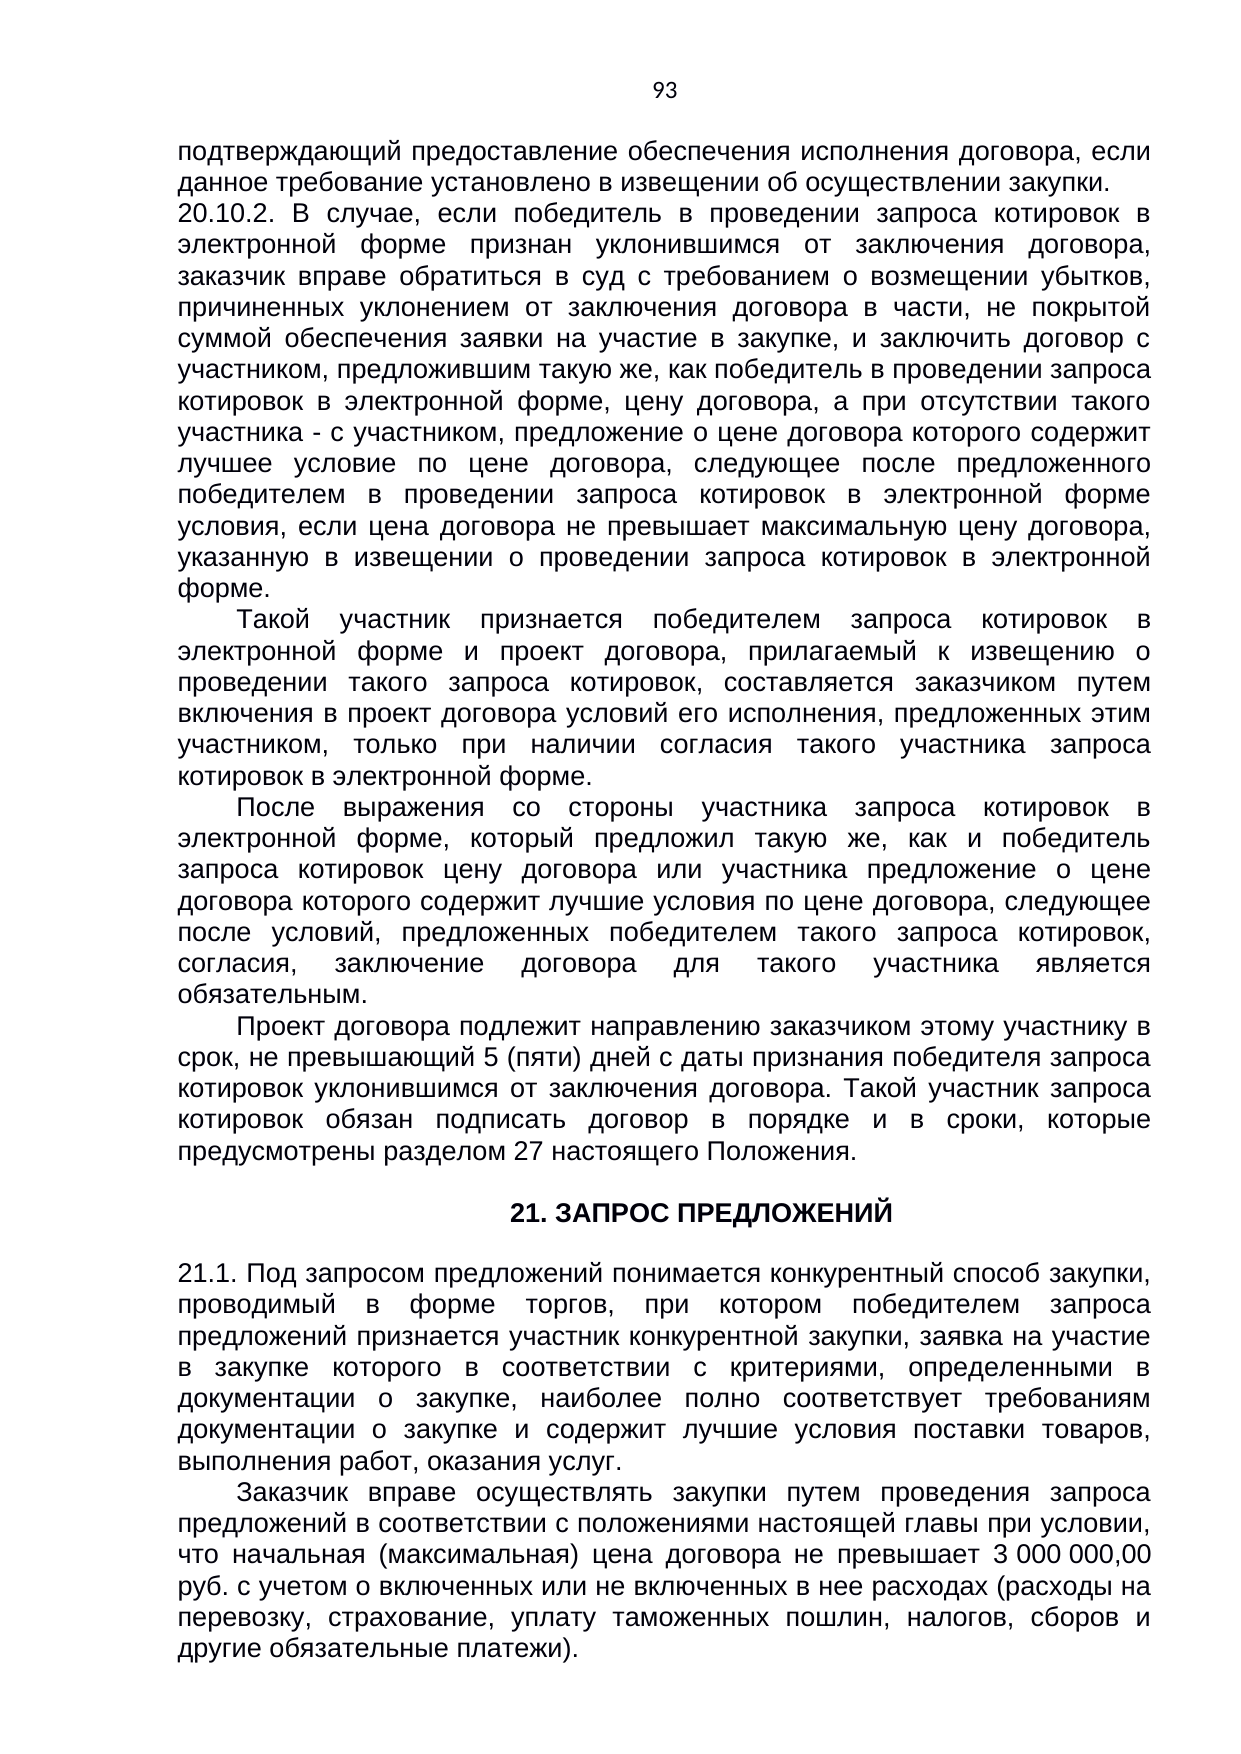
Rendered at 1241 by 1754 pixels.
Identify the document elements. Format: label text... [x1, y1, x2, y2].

text подтверждающий предоставление обеспечения исполнения договора, если данное требование установлено в извещении об осуществлении закупки. [177, 135, 1152, 197]
text После выражения со стороны участника запроса котировок в электронной форме, который предложил такую же, как и победитель запроса котировок цену договора или участника предложение о цене договора которого содержит лучшие условия по цене договора, следующее после условий, предложенных победителем такого запроса котировок, согласия, заключение договора для такого участника является обязательным. [177, 791, 1152, 1010]
text Проект договора подлежит направлению заказчиком этому участнику в срок, не превышающий 5 (пяти) дней с даты признания победителя запроса котировок уклонившимся от заключения договора. Такой участник запроса котировок обязан подписать договор в порядке и в сроки, которые предусмотрены разделом 27 настоящего Положения. [177, 1010, 1152, 1166]
subtitle 21. ЗАПРОС ПРЕДЛОЖЕНИЙ [225, 1197, 1104, 1228]
text Такой участник признается победителем запроса котировок в электронной форме и проект договора, прилагаемый к извещению о проведении такого запроса котировок, составляется заказчиком путем включения в проект договора условий его исполнения, предложенных этим участником, только при наличии согласия такого участника запроса котировок в электронной форме. [177, 603, 1152, 791]
text Заказчик вправе осуществлять закупки путем проведения запроса предложений в соответствии с положениями настоящей главы при условии, что начальная (максимальная) цена договора не превышает 3 000 000,00 руб. с учетом о включенных или не включенных в нее расходах (расходы на перевозку, страхование, уплату таможенных пошлин, налогов, сборов и другие обязательные платежи). [177, 1476, 1152, 1663]
text 21.1. Под запросом предложений понимается конкурентный способ закупки, проводимый в форме торгов, при котором победителем запроса предложений признается участник конкурентной закупки, заявка на участие в закупке которого в соответствии с критериями, определенными в документации о закупке, наиболее полно соответствует требованиям документации о закупке и содержит лучшие условия поставки товаров, выполнения работ, оказания услуг. [177, 1257, 1152, 1476]
text 20.10.2. В случае, если победитель в проведении запроса котировок в электронной форме признан уклонившимся от заключения договора, заказчик вправе обратиться в суд с требованием о возмещении убытков, причиненных уклонением от заключения договора в части, не покрытой суммой обеспечения заявки на участие в закупке, и заключить договор с участником, предложившим такую же, как победитель в проведении запроса котировок в электронной форме, цену договора, а при отсутствии такого участника - с участником, предложение о цене договора которого содержит лучшее условие по цене договора, следующее после предложенного победителем в проведении запроса котировок в электронной форме условия, если цена договора не превышает максимальную цену договора, указанную в извещении о проведении запроса котировок в электронной форме. [177, 197, 1152, 603]
